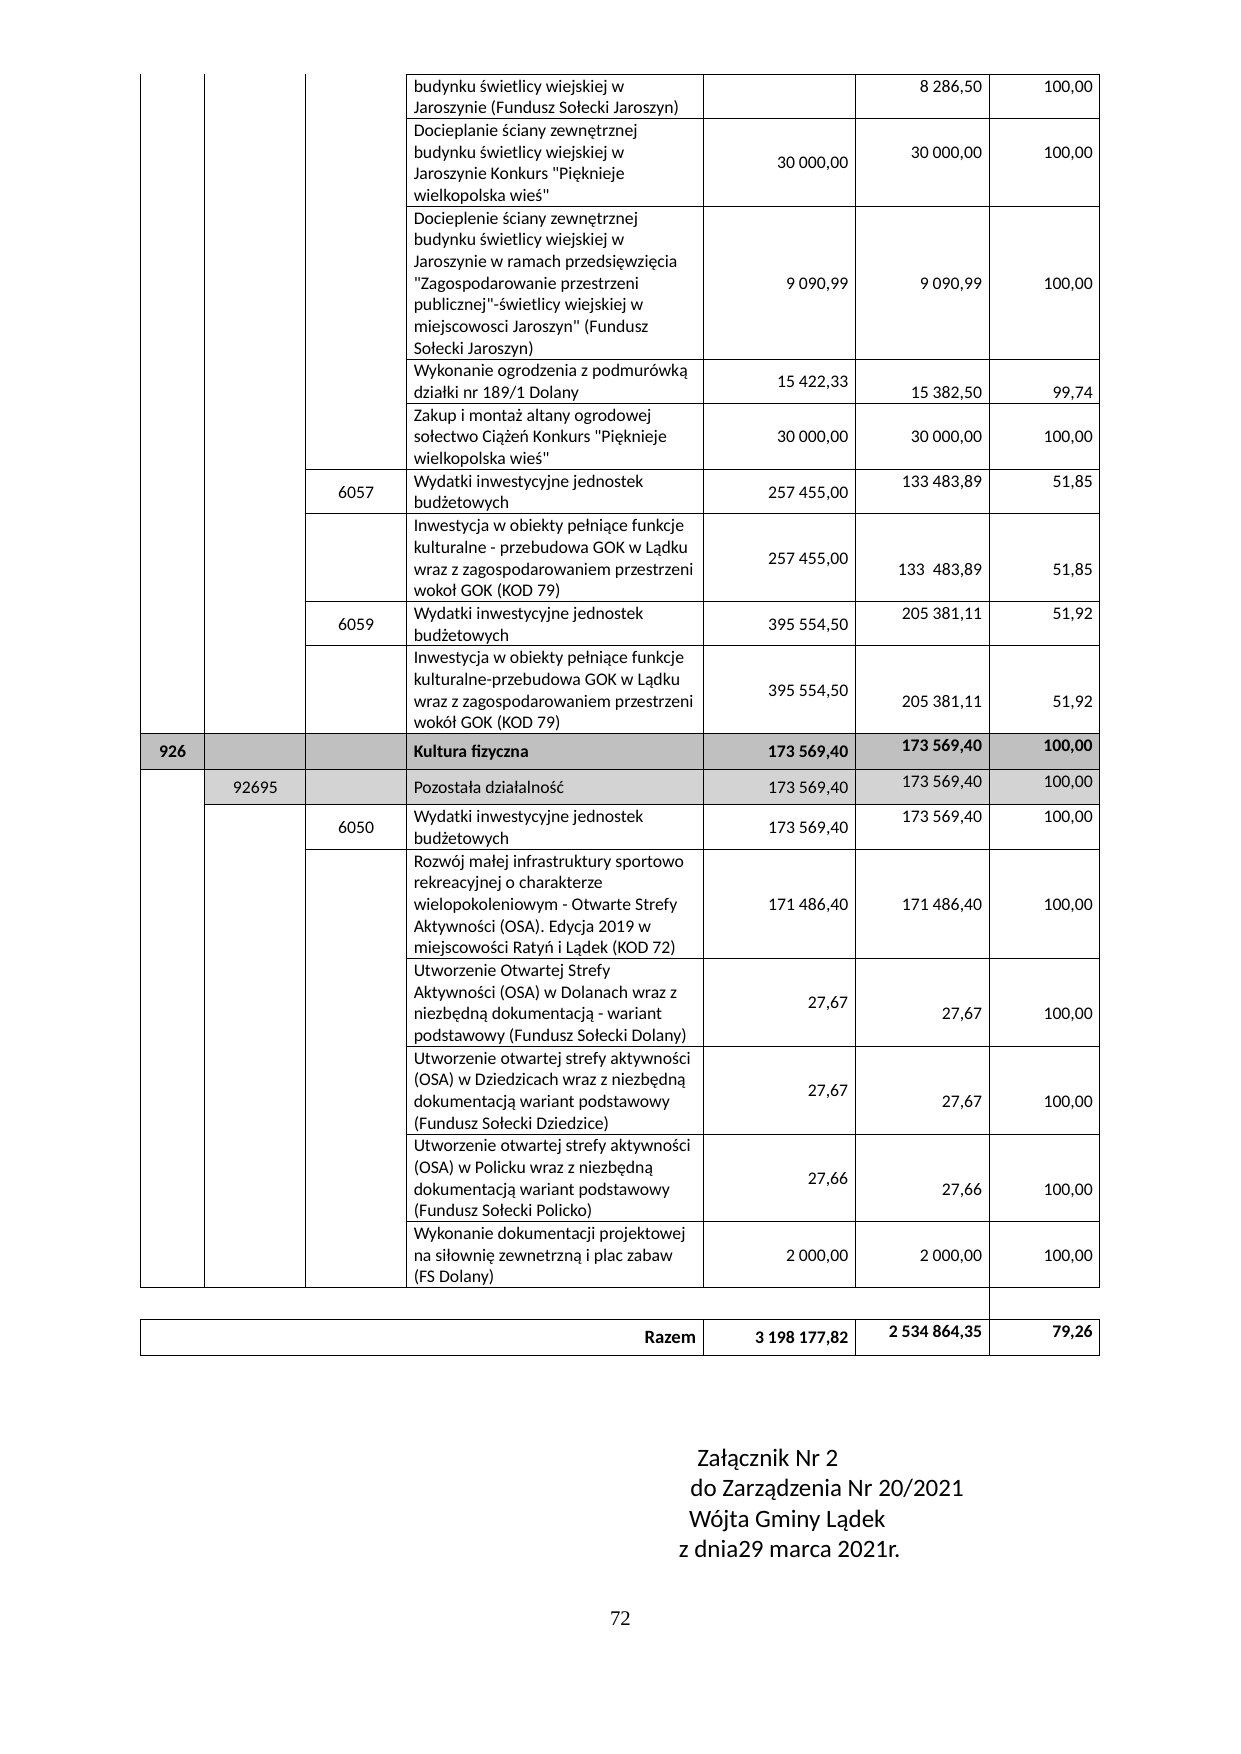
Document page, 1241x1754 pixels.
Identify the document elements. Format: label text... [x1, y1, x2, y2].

table_cell 257 455,00 [704, 514, 855, 601]
table_cell 27,67 [856, 959, 989, 1046]
table_cell 51,85 [990, 470, 1099, 513]
table_cell 173 569,40 [704, 734, 855, 769]
table_cell Inwestycja w obiekty pełniące funkcje kulturalne - przebudowa GOK w Lądku wraz z zagospodarowaniem przestrzeni wokoł GOK (KOD 79) [407, 514, 703, 601]
table_cell [141, 601, 204, 645]
table_cell 100,00 [990, 805, 1099, 849]
table_cell 173 569,40 [704, 805, 855, 849]
table_cell 6050 [306, 805, 406, 849]
table_cell 51,92 [990, 602, 1099, 645]
table_cell 100,00 [990, 75, 1099, 118]
table_cell 100,00 [990, 850, 1099, 958]
table_cell [205, 1134, 305, 1221]
table_cell [205, 359, 305, 403]
table_cell 926 [141, 734, 204, 769]
table_cell [205, 1221, 305, 1287]
table_cell 2 000,00 [704, 1222, 855, 1287]
table_cell [141, 1134, 204, 1221]
table_cell Kultura fizyczna [407, 734, 703, 769]
table_cell [141, 118, 204, 206]
table_cell 100,00 [990, 770, 1099, 804]
table_cell [306, 958, 406, 1046]
table_cell [306, 74, 406, 118]
table_cell 6059 [306, 602, 406, 645]
table_cell Zakup i montaż altany ogrodowej sołectwo Ciążeń Konkurs "Pięknieje wielkopolska wieś" [407, 404, 703, 469]
table_cell [306, 403, 406, 469]
table_cell 257 455,00 [704, 470, 855, 513]
table_cell [306, 850, 406, 958]
table_cell [306, 118, 406, 206]
table_cell Wydatki inwestycyjne jednostek budżetowych [407, 602, 703, 645]
text do Zarządzenia Nr 20/2021 [148, 1472, 1093, 1503]
table_cell 395 554,50 [704, 602, 855, 645]
table_cell [141, 849, 204, 958]
table_cell [141, 1221, 204, 1287]
table_cell 27,66 [856, 1135, 989, 1221]
table_cell [141, 770, 204, 804]
table_cell 173 569,40 [704, 770, 855, 804]
table_cell [141, 958, 204, 1046]
table_cell 99,74 [990, 360, 1099, 403]
table_cell [205, 734, 305, 769]
table_cell 9 090,99 [704, 207, 855, 358]
table_cell [141, 206, 204, 358]
table_cell 100,00 [990, 207, 1099, 358]
table_cell 92695 [205, 770, 305, 804]
table_cell [457, 1288, 855, 1319]
table_cell [205, 513, 305, 601]
table_cell [306, 1221, 406, 1287]
table_cell Wydatki inwestycyjne jednostek budżetowych [407, 470, 703, 513]
table_cell Utworzenie otwartej strefy aktywności (OSA) w Policku wraz z niezbędną dokumentacją wariant podstawowy (Fundusz Sołecki Policko) [407, 1135, 703, 1221]
table_cell [306, 734, 406, 769]
table_cell [306, 770, 406, 804]
table_cell [205, 206, 305, 358]
table_cell 79,26 [990, 1320, 1099, 1354]
table_cell [306, 1134, 406, 1221]
table_cell [205, 805, 305, 849]
table_cell [205, 958, 305, 1046]
table_cell [205, 849, 305, 958]
table_cell Wydatki inwestycyjne jednostek budżetowych [407, 805, 703, 849]
table_cell 100,00 [990, 404, 1099, 469]
text Wójta Gminy Lądek [148, 1503, 1093, 1533]
table_cell 100,00 [990, 119, 1099, 206]
table_cell [205, 1046, 305, 1133]
table_cell [205, 469, 305, 513]
table_cell [141, 804, 204, 849]
table_cell [306, 514, 406, 601]
table_cell Utworzenie otwartej strefy aktywności (OSA) w Dziedzicach wraz z niezbędną dokumentacją wariant podstawowy (Fundusz Sołecki Dziedzice) [407, 1047, 703, 1133]
table_cell 30 000,00 [704, 119, 855, 206]
text Załącznik Nr 2 [148, 1442, 1093, 1472]
table_cell [855, 1288, 989, 1319]
table_cell Docieplanie ściany zewnętrznej budynku świetlicy wiejskiej w Jaroszynie Konkurs "Pięknieje wielkopolska wieś" [407, 119, 703, 206]
table_cell Wykonanie dokumentacji projektowej na siłownię zewnetrzną i plac zabaw (FS Dolany) [407, 1222, 703, 1287]
table_cell 173 569,40 [856, 805, 989, 849]
table_cell [141, 403, 204, 469]
table_cell 205 381,11 [856, 602, 989, 645]
table_cell 100,00 [990, 1047, 1099, 1133]
table_cell [205, 601, 305, 645]
table_cell [205, 645, 305, 733]
table_cell budynku świetlicy wiejskiej w Jaroszynie (Fundusz Sołecki Jaroszyn) [407, 75, 703, 118]
table_cell 2 000,00 [856, 1222, 989, 1287]
table_cell [141, 1046, 204, 1133]
table_cell 395 554,50 [704, 646, 855, 733]
table_cell 2 534 864,35 [856, 1320, 989, 1354]
table_cell Pozostała działalność [407, 770, 703, 804]
table_cell 27,67 [856, 1047, 989, 1133]
table_cell [141, 513, 204, 601]
table_cell 100,00 [990, 959, 1099, 1046]
table_cell 30 000,00 [704, 404, 855, 469]
table_cell Utworzenie Otwartej Strefy Aktywności (OSA) w Dolanach wraz z niezbędną dokumentacją - wariant podstawowy (Fundusz Sołecki Dolany) [407, 959, 703, 1046]
table_cell 15 382,50 [856, 360, 989, 403]
table_cell Rozwój małej infrastruktury sportowo rekreacyjnej o charakterze wielopokoleniowym - Otwarte Strefy Aktywności (OSA). Edycja 2019 w miejscowości Ratyń i Lądek (KOD 72) [407, 850, 703, 958]
table_cell [141, 74, 204, 118]
table_cell 27,67 [704, 1047, 855, 1133]
table_cell 100,00 [990, 734, 1099, 769]
table_cell 51,92 [990, 646, 1099, 733]
table_cell 100,00 [990, 1135, 1099, 1221]
table_cell 9 090,99 [856, 207, 989, 358]
table_cell 30 000,00 [856, 404, 989, 469]
table_cell 205 381,11 [856, 646, 989, 733]
table_cell [704, 75, 855, 118]
table_cell 8 286,50 [856, 75, 989, 118]
table_cell 133 483,89 [856, 514, 989, 601]
table_cell 171 486,40 [704, 850, 855, 958]
table_cell 6057 [306, 470, 406, 513]
table_cell [205, 403, 305, 469]
table_cell [205, 118, 305, 206]
table_cell Inwestycja w obiekty pełniące funkcje kulturalne-przebudowa GOK w Lądku wraz z zagospodarowaniem przestrzeni wokół GOK (KOD 79) [407, 646, 703, 733]
table_cell 27,66 [704, 1135, 855, 1221]
table_cell 3 198 177,82 [704, 1320, 855, 1354]
table_cell [306, 646, 406, 733]
table_cell [306, 359, 406, 403]
table_cell 100,00 [990, 1222, 1099, 1287]
table_cell [141, 469, 204, 513]
table_cell Wykonanie ogrodzenia z podmurówką działki nr 189/1 Dolany [407, 360, 703, 403]
table_cell Razem [141, 1320, 703, 1354]
table_cell 51,85 [990, 514, 1099, 601]
table_cell [205, 74, 305, 118]
text z dnia29 marca 2021r. [148, 1533, 1093, 1564]
table_cell 173 569,40 [856, 770, 989, 804]
table_cell [306, 206, 406, 358]
table_cell 171 486,40 [856, 850, 989, 958]
table_cell [140, 1288, 457, 1319]
table_cell [141, 645, 204, 733]
table_cell Docieplenie ściany zewnętrznej budynku świetlicy wiejskiej w Jaroszynie w ramach przedsięwzięcia "Zagospodarowanie przestrzeni publicznej"-świetlicy wiejskiej w miejscowosci Jaroszyn" (Fundusz Sołecki Jaroszyn) [407, 207, 703, 358]
table_cell 27,67 [704, 959, 855, 1046]
table_cell 173 569,40 [856, 734, 989, 769]
table_cell [990, 1288, 1100, 1319]
table_cell [306, 1046, 406, 1133]
table_cell 15 422,33 [704, 360, 855, 403]
table_cell 133 483,89 [856, 470, 989, 513]
table_cell 30 000,00 [856, 119, 989, 206]
table_cell [141, 359, 204, 403]
